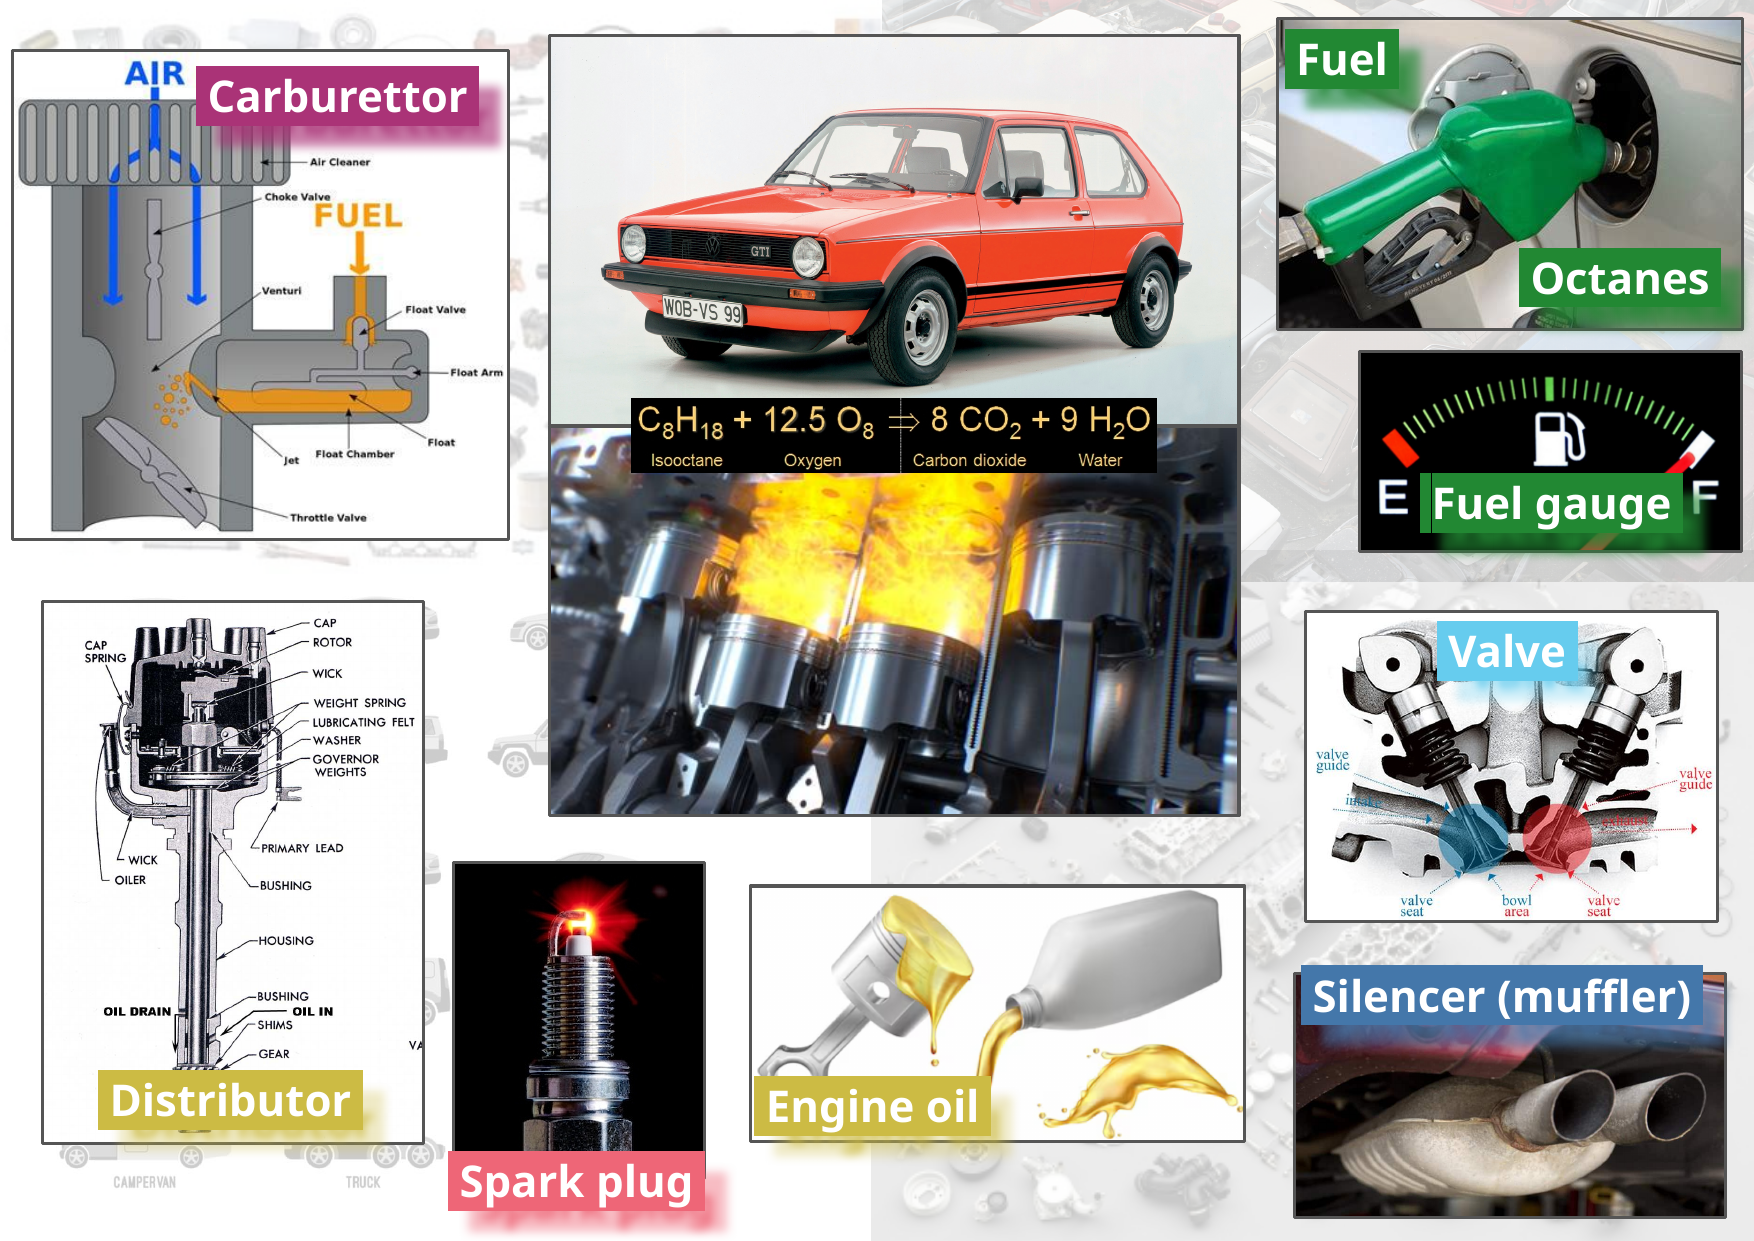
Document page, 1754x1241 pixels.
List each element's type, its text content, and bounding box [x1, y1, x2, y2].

text_box Octanes [1504, 240, 1744, 317]
picture [550, 36, 1238, 814]
text_box Engine oil [739, 1068, 1007, 1145]
text_box Fuel gauge [1405, 465, 1696, 542]
picture [752, 887, 1244, 1140]
text_box Silencer (muffler) [1286, 957, 1734, 1034]
text_box Carburettor [181, 58, 501, 135]
text_box Fuel [1269, 21, 1424, 98]
text_box Distributor [83, 1062, 383, 1139]
picture [3, 0, 1754, 1241]
text_box Valve [1421, 613, 1601, 690]
text_box Spark plug [433, 1143, 725, 1220]
